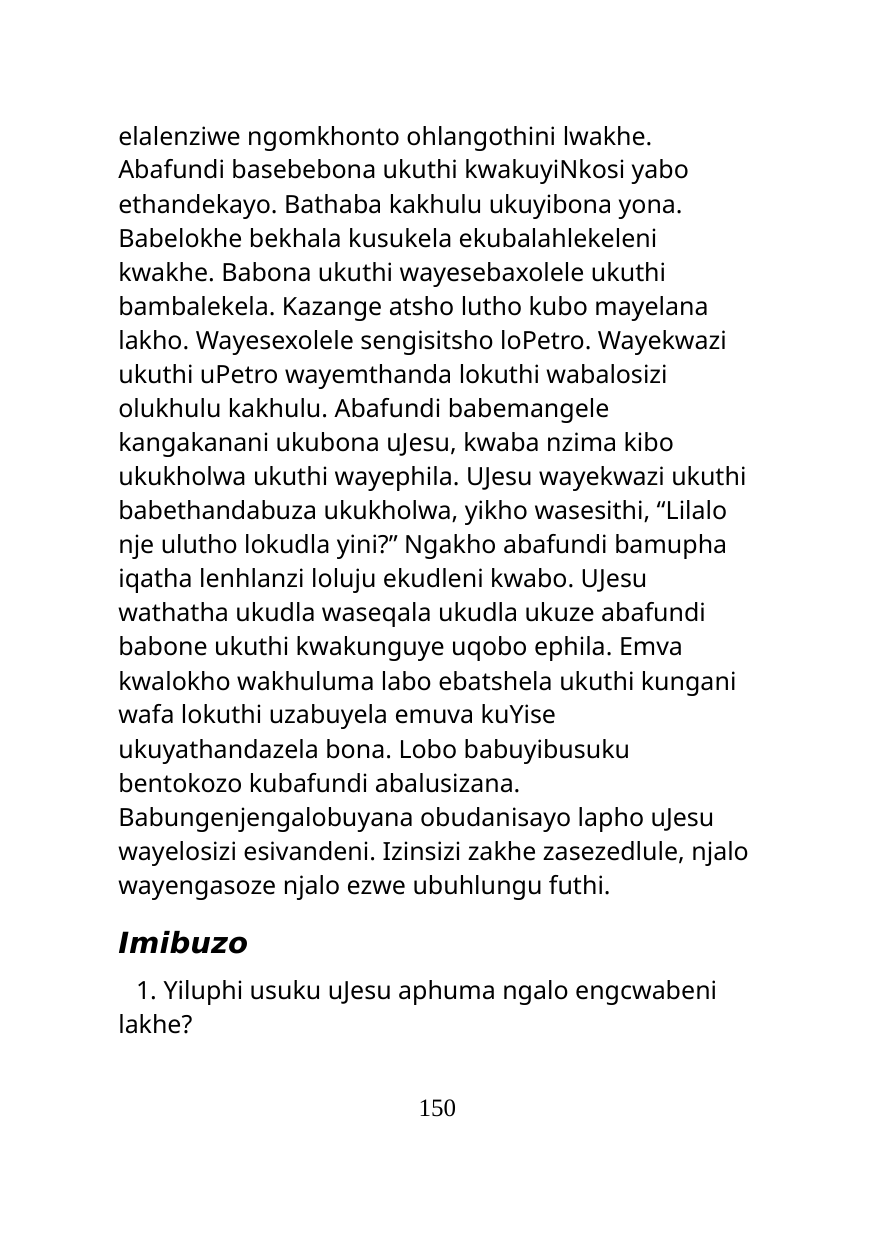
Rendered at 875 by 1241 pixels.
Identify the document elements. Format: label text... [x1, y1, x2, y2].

subtitle Imibuzo [118, 927, 756, 961]
list Yiluphi usuku uJesu aphuma ngalo engcwabeni lakhe? [118, 973, 756, 1041]
text elalenziwe ngomkhonto ohlangothini lwakhe. Abafundi basebebona ukuthi kwakuyiNkosi yabo ethandekayo. Bathaba kakhulu ukuyibona yona. Babelokhe bekhala kusukela ekubalahlekeleni kwakhe. Babona ukuthi wayesebaxolele ukuthi bambalekela. Kazange atsho lutho kubo mayelana lakho. Wayesexolele sengisitsho loPetro. Wayekwazi ukuthi uPetro wayemthanda lokuthi wabalosizi olukhulu kakhulu. Abafundi babemangele kangakanani ukubona uJesu, kwaba nzima kibo ukukholwa ukuthi wayephila. UJesu wayekwazi ukuthi babethandabuza ukukholwa, yikho wasesithi, “Lilalo nje ulutho lokudla yini?” Ngakho abafundi bamupha iqatha lenhlanzi loluju ekudleni kwabo. UJesu wathatha ukudla waseqala ukudla ukuze abafundi babone ukuthi kwakunguye uqobo ephila. Emva kwalokho wakhuluma labo ebatshela ukuthi kungani wafa lokuthi uzabuyela emuva kuYise ukuyathandazela bona. Lobo babuyibusuku bentokozo kubafundi abalusizana. Babungenjengalobuyana obudanisayo lapho uJesu wayelosizi esivandeni. Izinsizi zakhe zasezedlule, njalo wayengasoze njalo ezwe ubuhlungu futhi. [118, 118, 756, 902]
